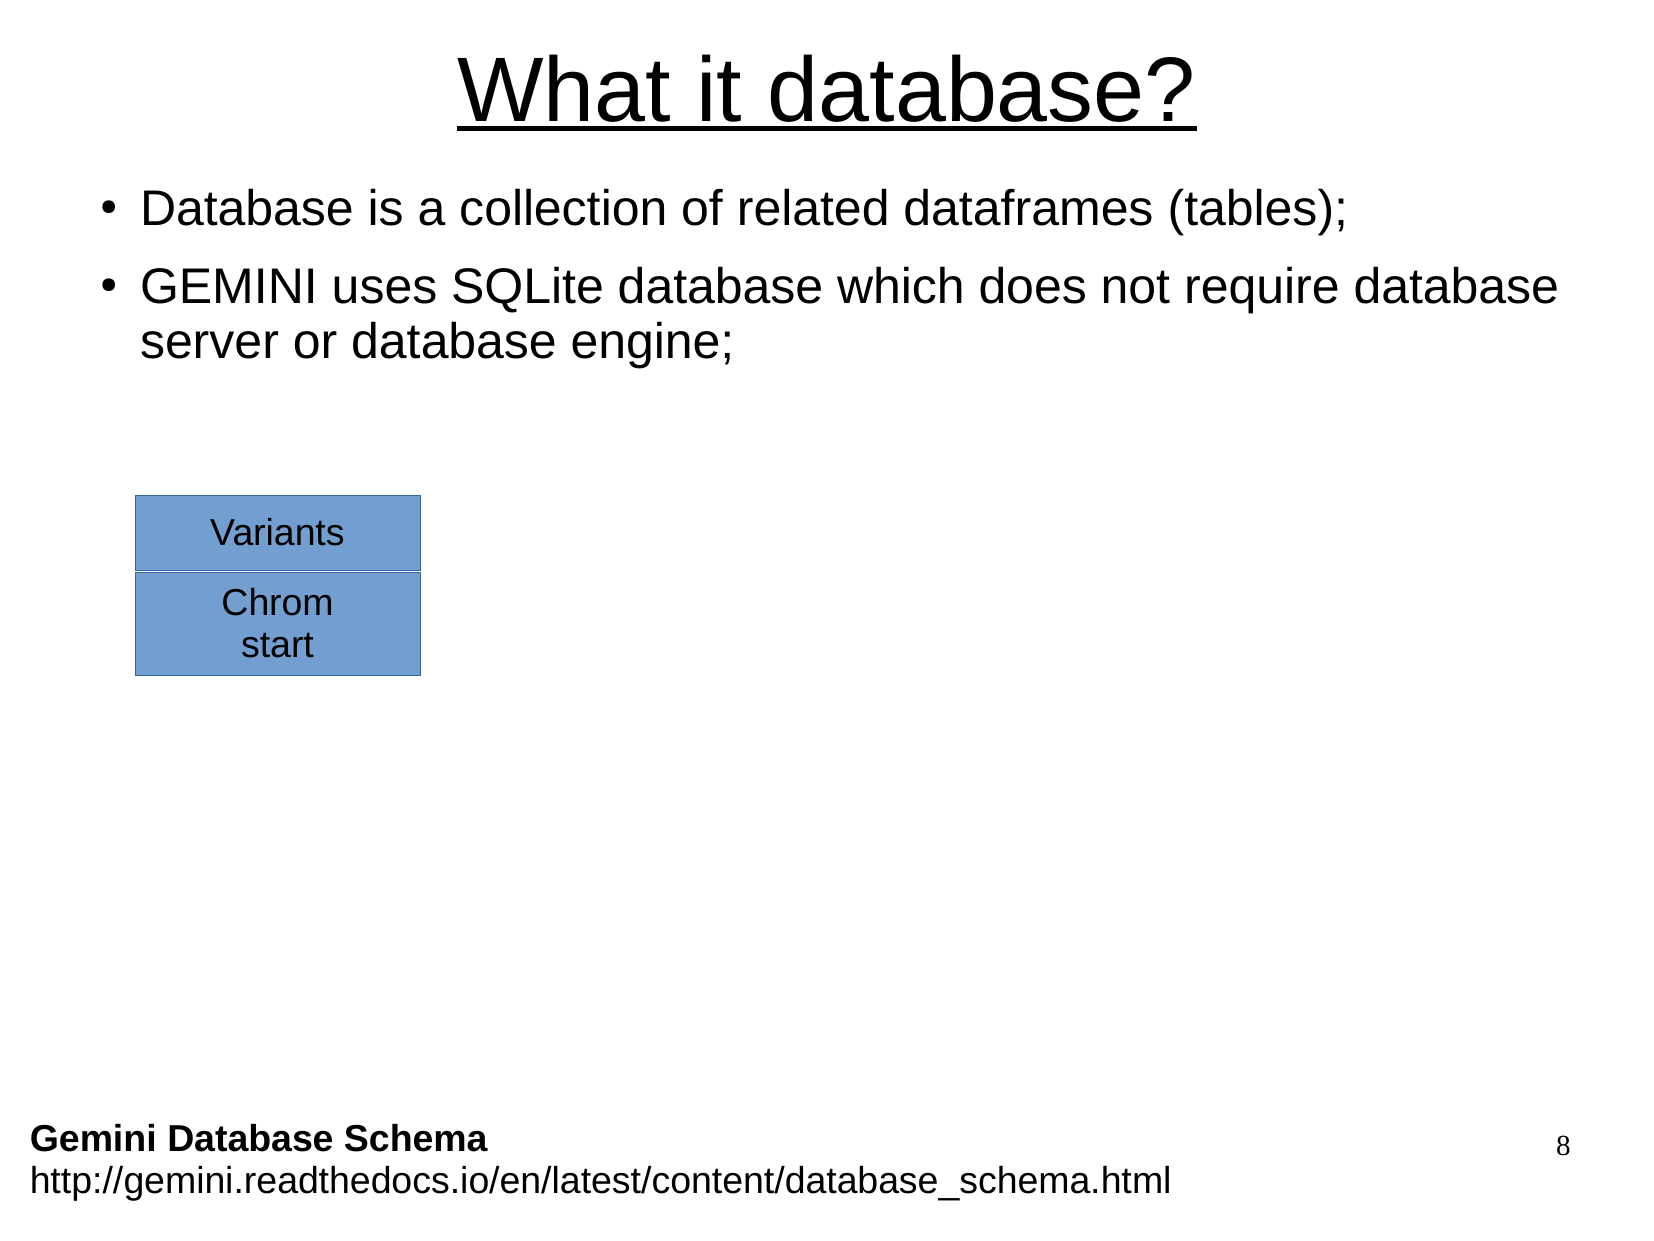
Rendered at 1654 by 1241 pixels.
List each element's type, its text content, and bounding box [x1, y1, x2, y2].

text_box Variants [135, 495, 421, 571]
list Database is a collection of related dataframes (tables); GEMINI uses SQLite database which does not require database server or database engine; [86, 180, 1576, 370]
title What it database? [82, 31, 1571, 148]
text_box Chrom start [135, 572, 421, 676]
text_box Gemini Database Schema http://gemini.readthedocs.io/en/latest/content/database_schema.html [15, 1110, 1187, 1209]
